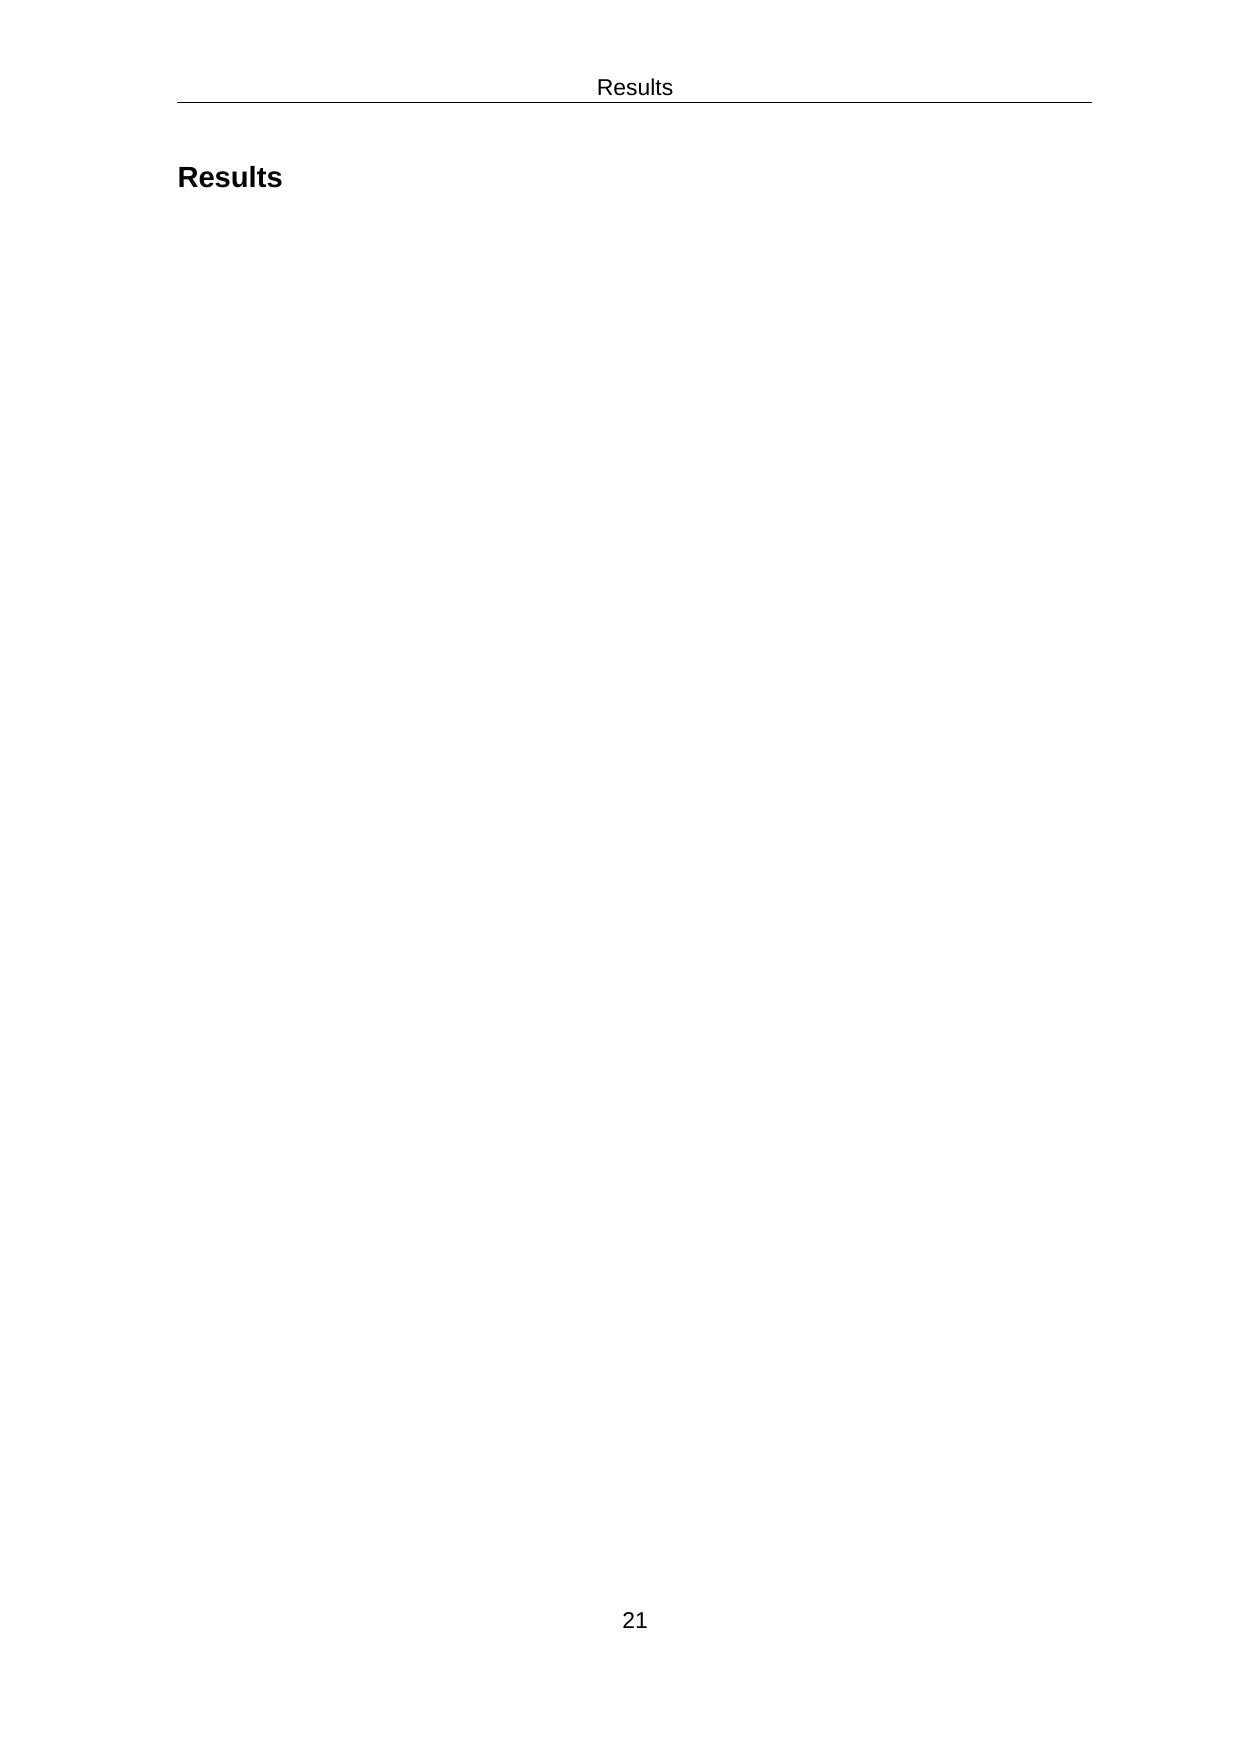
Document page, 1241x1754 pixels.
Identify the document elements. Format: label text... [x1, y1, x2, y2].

subtitle Results [177, 160, 1092, 193]
